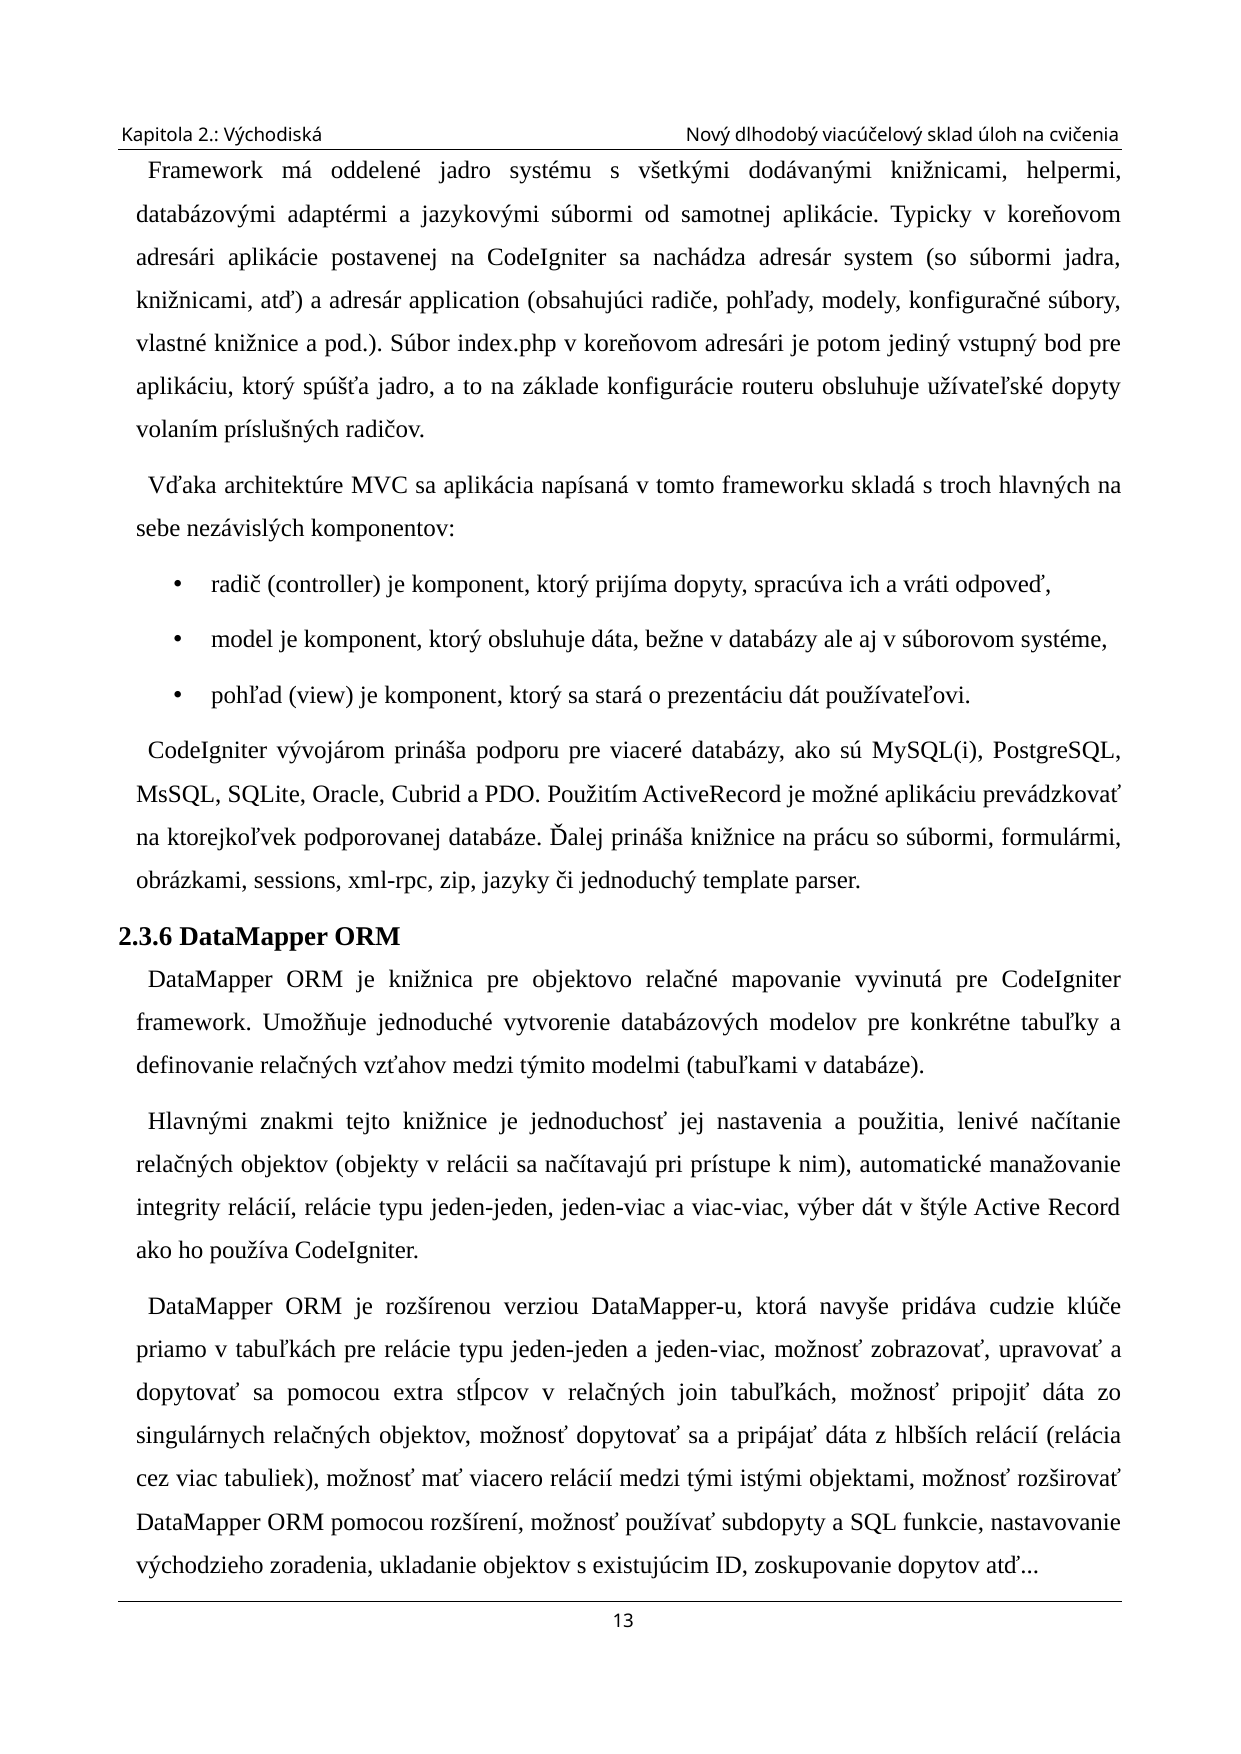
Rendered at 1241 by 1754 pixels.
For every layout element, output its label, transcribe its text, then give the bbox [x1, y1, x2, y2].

text DataMapper ORM je knižnica pre objektovo relačné mapovanie vyvinutá pre CodeIgniter framework. Umožňuje jednoduché vytvorenie databázových modelov pre konkrétne tabuľky a definovanie relačných vzťahov medzi týmito modelmi (tabuľkami v databáze). [136, 964, 1122, 1079]
text DataMapper ORM je rozšírenou verziou DataMapper-u, ktorá navyše pridáva cudzie klúče priamo v tabuľkách pre relácie typu jeden-jeden a jeden-viac, možnosť zobrazovať, upravovať a dopytovať sa pomocou extra stĺpcov v relačných join tabuľkách, možnosť pripojiť dáta zo singulárnych relačných objektov, možnosť dopytovať sa a pripájať dáta z hlbších relácií (relácia cez viac tabuliek), možnosť mať viacero relácií medzi tými istými objektami, možnosť rozširovať DataMapper ORM pomocou rozšírení, možnosť používať subdopyty a SQL funkcie, nastavovanie východzieho zoradenia, ukladanie objektov s existujúcim ID, zoskupovanie dopytov atď... [136, 1291, 1122, 1578]
text Vďaka architektúre MVC sa aplikácia napísaná v tomto frameworku skladá s troch hlavných na sebe nezávislých komponentov: [136, 470, 1122, 542]
text CodeIgniter vývojárom prináša podporu pre viaceré databázy, ako sú MySQL(i), PostgreSQL, MsSQL, SQLite, Oracle, Cubrid a PDO. Použitím ActiveRecord je možné aplikáciu prevádzkovať na ktorejkoľvek podporovanej databáze. Ďalej prináša knižnice na prácu so súbormi, formulármi, obrázkami, sessions, xml-rpc, zip, jazyky či jednoduchý template parser. [136, 736, 1122, 894]
list radič (controller) je komponent, ktorý prijíma dopyty, spracúva ich a vráti odpoveď, [173, 569, 1122, 597]
text Hlavnými znakmi tejto knižnice je jednoduchosť jej nastavenia a použitia, lenivé načítanie relačných objektov (objekty v relácii sa načítavajú pri prístupe k nim), automatické manažovanie integrity relácií, relácie typu jeden-jeden, jeden-viac a viac-viac, výber dát v štýle Active Record ako ho používa CodeIgniter. [136, 1106, 1122, 1264]
list pohľad (view) je komponent, ktorý sa stará o prezentáciu dát používateľovi. [173, 680, 1122, 709]
subtitle DataMapper ORM [118, 921, 1122, 952]
list model je komponent, ktorý obsluhuje dáta, bežne v databázy ale aj v súborovom systéme, [173, 624, 1122, 653]
text Framework má oddelené jadro systému s všetkými dodávanými knižnicami, helpermi, databázovými adaptérmi a jazykovými súbormi od samotnej aplikácie. Typicky v koreňovom adresári aplikácie postavenej na CodeIgniter sa nachádza adresár system (so súbormi jadra, knižnicami, atď) a adresár application (obsahujúci radiče, pohľady, modely, konfiguračné súbory, vlastné knižnice a pod.). Súbor index.php v koreňovom adresári je potom jediný vstupný bod pre aplikáciu, ktorý spúšťa jadro, a to na základe konfigurácie routeru obsluhuje užívateľské dopyty volaním príslušných radičov. [136, 156, 1122, 443]
